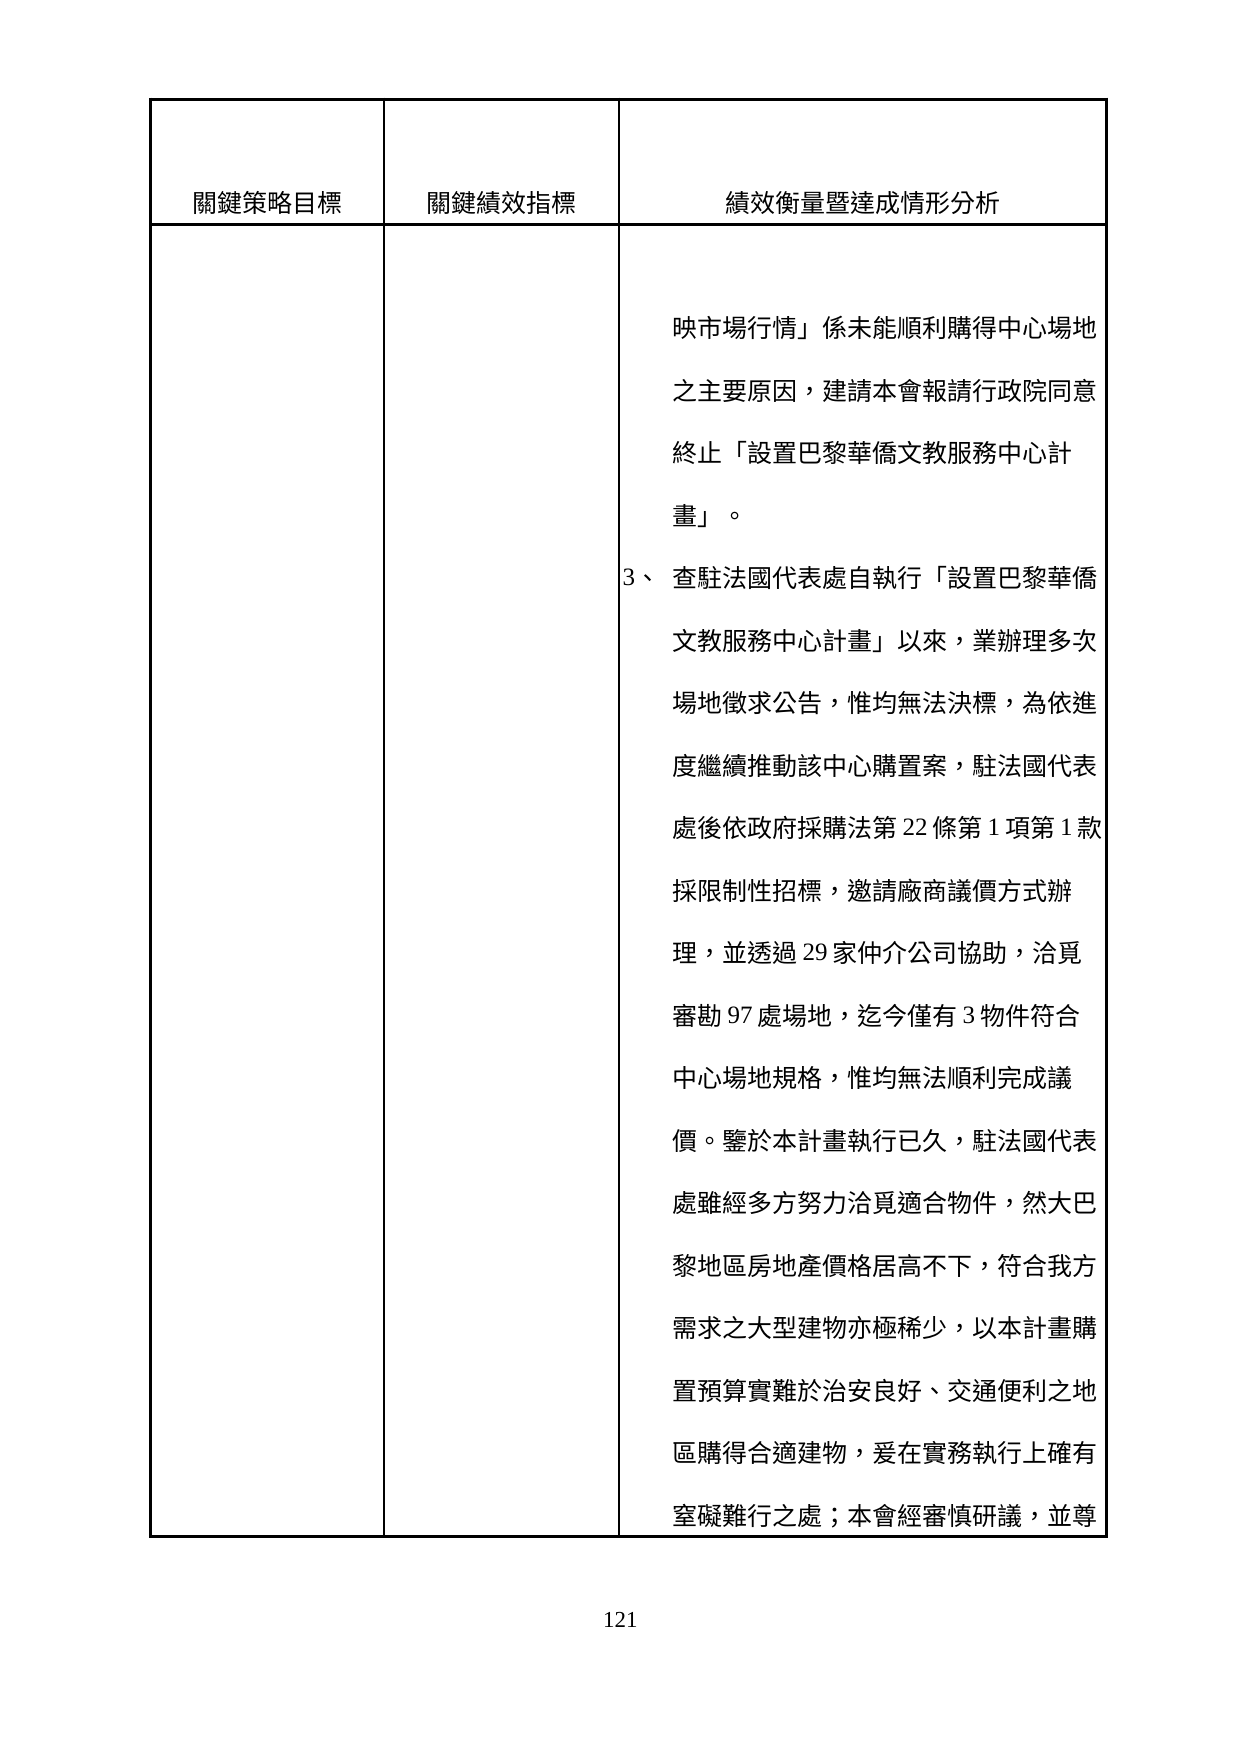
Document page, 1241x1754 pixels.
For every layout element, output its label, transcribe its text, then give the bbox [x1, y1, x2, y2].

table_cell [152, 226, 383, 1535]
table_header 關鍵績效指標 [385, 101, 618, 222]
table_cell [385, 226, 618, 1535]
table_header 績效衡量暨達成情形分析 [620, 101, 1105, 222]
table_cell 映市場行情」係未能順利購得中心場地之主要原因，建請本會報請行政院同意終止「設置巴黎華僑文教服務中心計畫」。 查駐法國代表處自執行「設置巴黎華僑文教服務中心計畫」以來，業辦理多次場地徵求公告，惟均無法決標，為依進度繼續推動該中心購置案，駐法國代表處後依政府採購法第22條第1項第1款採限制性招標，邀請廠商議價方式辦理，並透過29家仲介公司協助，洽覓審勘97處場地，迄今僅有3物件符合中心場地規格，惟均無法順利完成議價。鑒於本計畫執行已久，駐法國代表處雖經多方努力洽覓適合物件，然大巴黎地區房地產價格居高不下，符合我方需求之大型建物亦極稀少，以本計畫購置預算實難於治安良好、交通便利之地區購得合適建物，爰在實務執行上確有窒礙難行之處；本會經審慎研議，並尊 [620, 226, 1105, 1535]
table_header 關鍵策略目標 [152, 101, 383, 222]
